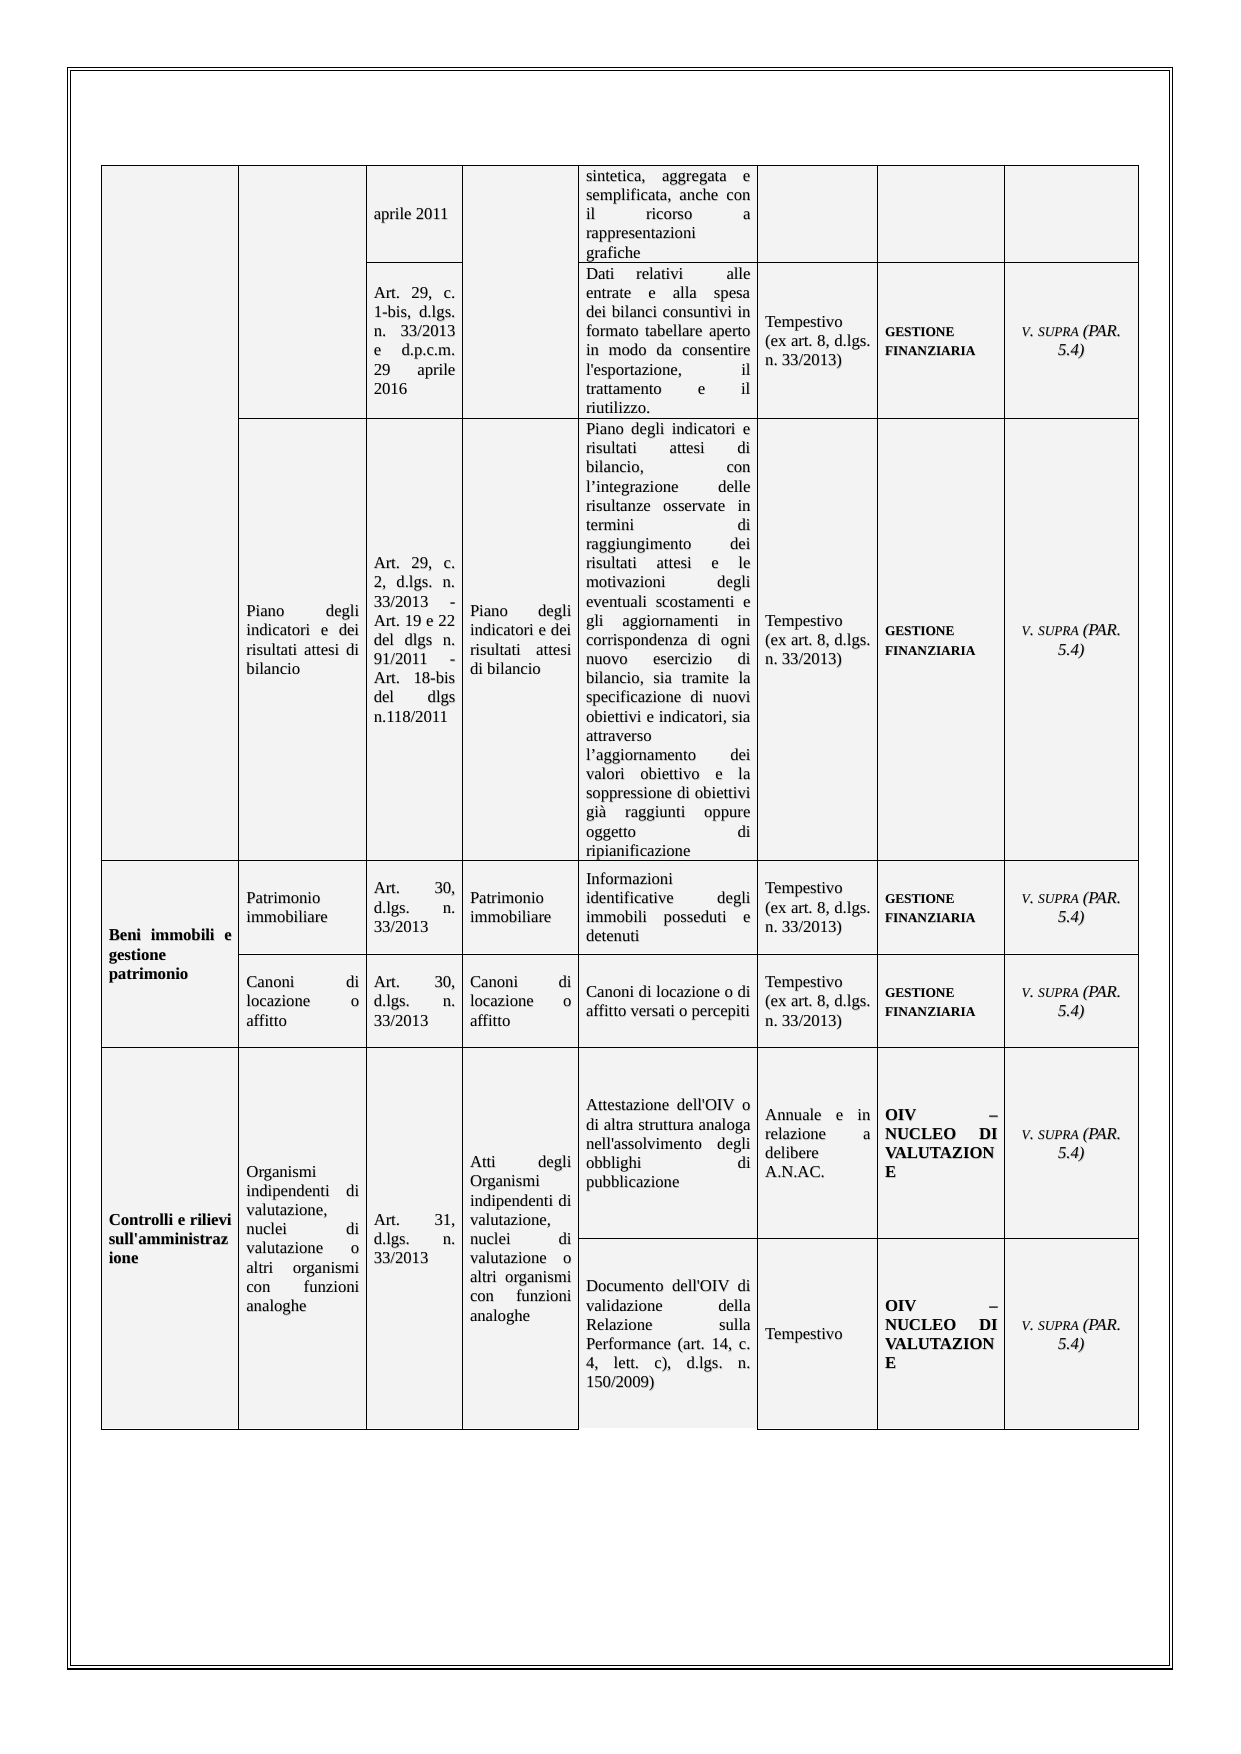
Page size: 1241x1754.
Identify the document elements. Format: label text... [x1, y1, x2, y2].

table_cell Tempestivo (ex art. 8, d.lgs. n. 33/2013) [758, 419, 877, 860]
table_cell v. supra (PAR. 5.4) [1005, 419, 1138, 860]
table_cell Patrimonio immobiliare [239, 861, 366, 953]
table_cell [102, 166, 238, 860]
table_cell Piano degli indicatori e dei risultati attesi di bilancio [463, 419, 578, 860]
table_cell [878, 166, 1004, 262]
table_cell Patrimonio immobiliare [463, 861, 578, 953]
table_cell gestione finanziaria [878, 955, 1004, 1047]
table_cell Canoni di locazione o affitto [463, 955, 578, 1047]
table_cell Tempestivo (ex art. 8, d.lgs. n. 33/2013) [758, 861, 877, 953]
table_cell Dati relativi alle entrate e alla spesa dei bilanci consuntivi in formato tabellare aperto in modo da consentire l'esportazione, il trattamento e il riutilizzo. [579, 263, 757, 418]
table_cell Tempestivo (ex art. 8, d.lgs. n. 33/2013) [758, 955, 877, 1047]
table_cell Tempestivo (ex art. 8, d.lgs. n. 33/2013) [758, 263, 877, 418]
table_cell v. supra (PAR. 5.4) [1005, 861, 1138, 953]
table_cell OIV – NUCLEO DI VALUTAZIONE [878, 1239, 1004, 1428]
table_cell Art. 31, d.lgs. n. 33/2013 [367, 1048, 462, 1428]
table_cell [463, 166, 578, 418]
table_cell gestione finanziaria [878, 861, 1004, 953]
table_cell [1005, 166, 1138, 262]
table_cell Annuale e in relazione a delibere A.N.AC. [758, 1048, 877, 1238]
table_cell gestione finanziaria [878, 419, 1004, 860]
table_cell v. supra (PAR. 5.4) [1005, 1239, 1138, 1428]
table_cell aprile 2011 [367, 166, 462, 262]
table_cell Art. 29, c. 2, d.lgs. n. 33/2013 - Art. 19 e 22 del dlgs n. 91/2011 - Art. 18-bis del dlgs n.118/2011 [367, 419, 462, 860]
table_cell sintetica, aggregata e semplificata, anche con il ricorso a rappresentazioni grafiche [579, 166, 757, 262]
table_cell OIV – NUCLEO DI VALUTAZIONE [878, 1048, 1004, 1238]
table_cell Beni immobili e gestione patrimonio [102, 861, 238, 1047]
table_cell Documento dell'OIV di validazione della Relazione sulla Performance (art. 14, c. 4, lett. c), d.lgs. n. 150/2009) [579, 1239, 757, 1428]
table_cell [239, 166, 366, 418]
table_cell Art. 30, d.lgs. n. 33/2013 [367, 861, 462, 953]
table_cell v. supra (PAR. 5.4) [1005, 1048, 1138, 1238]
table_cell Atti degli Organismi indipendenti di valutazione, nuclei di valutazione o altri organismi con funzioni analoghe [463, 1048, 578, 1428]
table_cell Art. 30, d.lgs. n. 33/2013 [367, 955, 462, 1047]
table_cell v. supra (PAR. 5.4) [1005, 955, 1138, 1047]
table_cell Art. 29, c. 1-bis, d.lgs. n. 33/2013 e d.p.c.m. 29 aprile 2016 [367, 263, 462, 418]
table_cell v. supra (PAR. 5.4) [1005, 263, 1138, 418]
table_cell Organismi indipendenti di valutazione, nuclei di valutazione o altri organismi con funzioni analoghe [239, 1048, 366, 1428]
table_cell Attestazione dell'OIV o di altra struttura analoga nell'assolvimento degli obblighi di pubblicazione [579, 1048, 757, 1238]
table_cell Informazioni identificative degli immobili posseduti e detenuti [579, 861, 757, 953]
table_cell Piano degli indicatori e dei risultati attesi di bilancio [239, 419, 366, 860]
table_cell Tempestivo [758, 1239, 877, 1428]
table_cell gestione finanziaria [878, 263, 1004, 418]
table_cell Canoni di locazione o di affitto versati o percepiti [579, 955, 757, 1047]
table_cell Canoni di locazione o affitto [239, 955, 366, 1047]
table_cell [758, 166, 877, 262]
table_cell Piano degli indicatori e risultati attesi di bilancio, con l’integrazione delle risultanze osservate in termini di raggiungimento dei risultati attesi e le motivazioni degli eventuali scostamenti e gli aggiornamenti in corrispondenza di ogni nuovo esercizio di bilancio, sia tramite la specificazione di nuovi obiettivi e indicatori, sia attraverso l’aggiornamento dei valori obiettivo e la soppressione di obiettivi già raggiunti oppure oggetto di ripianificazione [579, 419, 757, 860]
table_cell Controlli e rilievi sull'amministrazione [102, 1048, 238, 1428]
